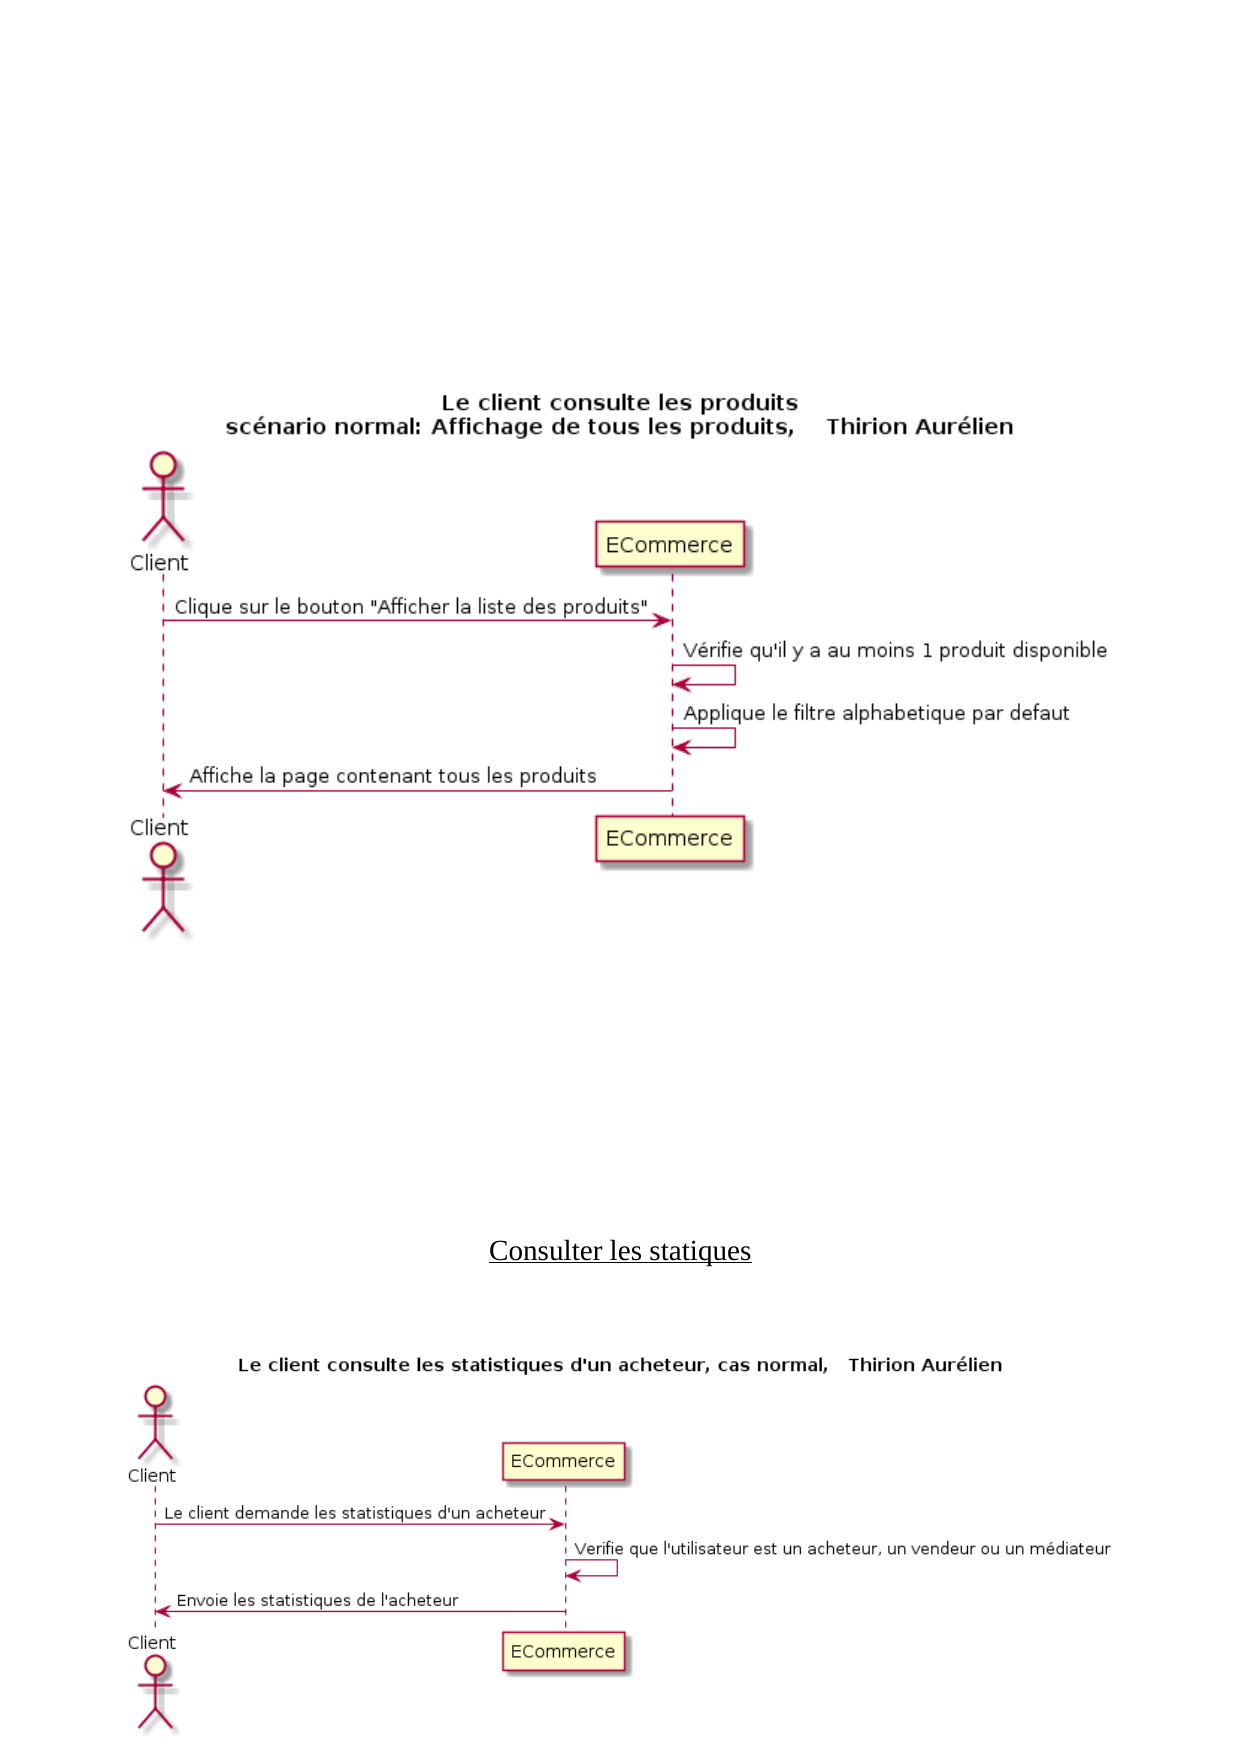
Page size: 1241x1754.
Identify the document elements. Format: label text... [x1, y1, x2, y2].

picture [118, 1343, 1123, 1740]
text Consulter les statiques [118, 1233, 1122, 1266]
picture [118, 376, 1123, 946]
